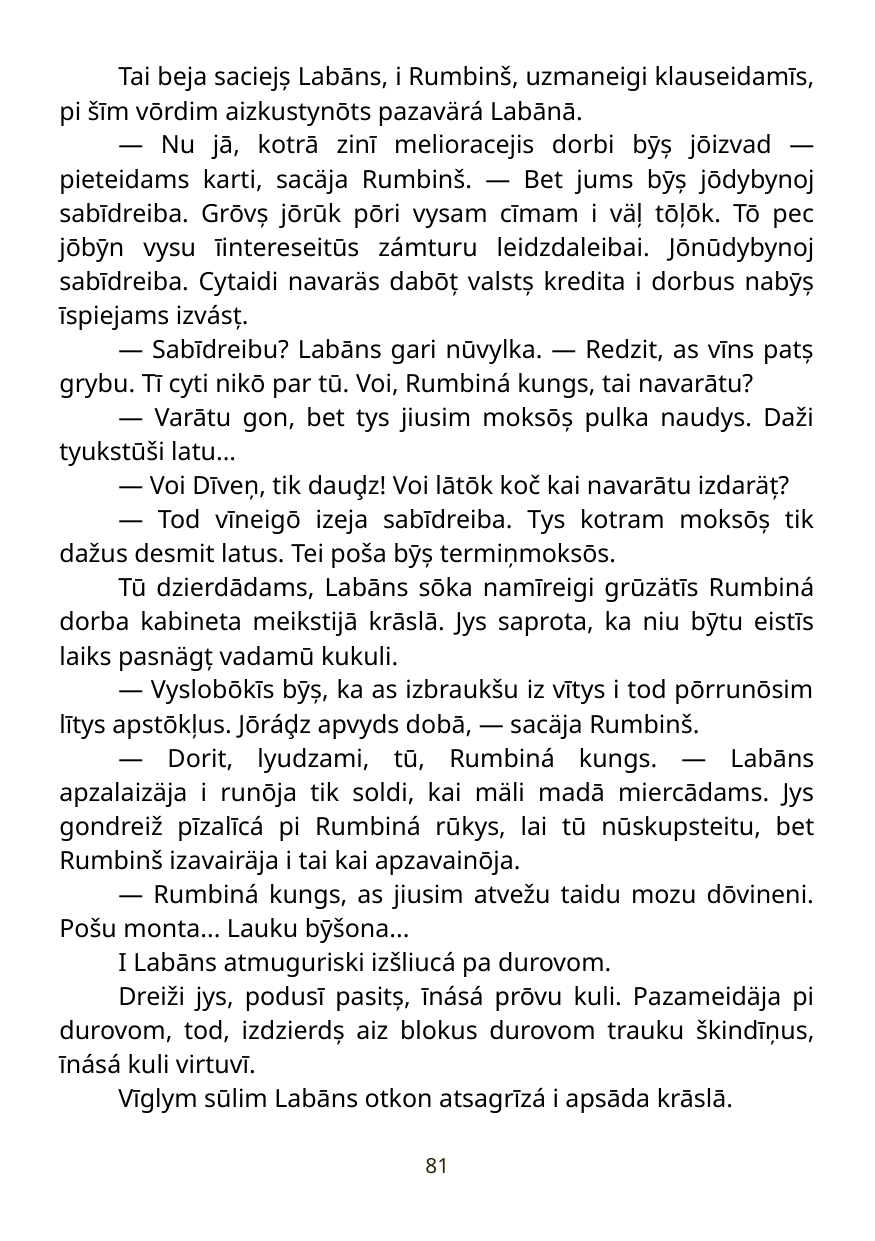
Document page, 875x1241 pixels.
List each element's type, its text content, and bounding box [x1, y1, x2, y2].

text — Tod vīneigō izeja sabīdreiba. Tys kotram moksōș tik dažus desmit latus. Tei poša bȳș termiņmoksōs. [59, 502, 815, 570]
text Tū dzierdādams, Labāns sōka namīreigi grūzätīs Rumbiná dorba kabineta meikstijā krāslā. Jys saprota, ka niu bȳtu eistīs laiks pasnägț vadamū kukuli. [59, 570, 815, 672]
text — Sabīdreibu? Labāns gari nūvylka. — Redzit, as vīns patș grybu. Tī cyti nikō par tū. Voi, Rumbiná kungs, tai navarātu? [59, 332, 815, 400]
text — Voi Dīveņ, tik dauḑz! Voi lātōk koč kai navarātu izdaräț? [59, 468, 815, 502]
text Dreiži jys, podusī pasitș, īnásá prōvu kuli. Pazameidäja pi durovom, tod, izdzierdș aiz blokus durovom trauku škindīņus, īnásá kuli virtuvī. [59, 979, 815, 1081]
text Vīglym sūlim Labāns otkon atsagrīzá i apsāda krāslā. [59, 1081, 815, 1115]
text — Nu jā, kotrā zinī melioracejis dorbi bȳș jōizvad — pieteidams karti, sacäja Rumbinš. — Bet jums bȳș jōdybynoj sabīdreiba. Grōvș jōrūk pōri vysam cīmam i väļ tōļōk. Tō pec jōbȳn vysu īintereseitūs zámturu leidzdaleibai. Jōnūdybynoj sabīdreiba. Cytaidi navaräs dabōț valstș kredita i dorbus nabȳș īspiejams izvásț. [59, 127, 815, 332]
text — Varātu gon, bet tys jiusim moksōș pulka naudys. Daži tyukstūši latu... [59, 400, 815, 468]
text Tai beja saciejș Labāns, i Rumbinš, uzmaneigi klauseidamīs, pi šīm vōrdim aizkustynōts pazavärá Labānā. [59, 59, 815, 127]
text I Labāns atmuguriski izšliucá pa durovom. [59, 945, 815, 979]
text — Dorit, lyudzami, tū, Rumbiná kungs. — Labāns apzalaizäja i runōja tik soldi, kai mäli madā miercādams. Jys gondreiž pīzalīcá pi Rumbiná rūkys, lai tū nūskupsteitu, bet Rumbinš izavairäja i tai kai apzavainōja. [59, 740, 815, 877]
text — Vyslobōkīs bȳș, ka as izbraukšu iz vītys i tod pōrrunōsim lītys apstōkļus. Jōráḑz apvyds dobā, — sacäja Rumbinš. [59, 672, 815, 740]
text — Rumbiná kungs, as jiusim atvežu taidu mozu dōvineni. Pošu monta... Lauku bȳšona... [59, 877, 815, 945]
